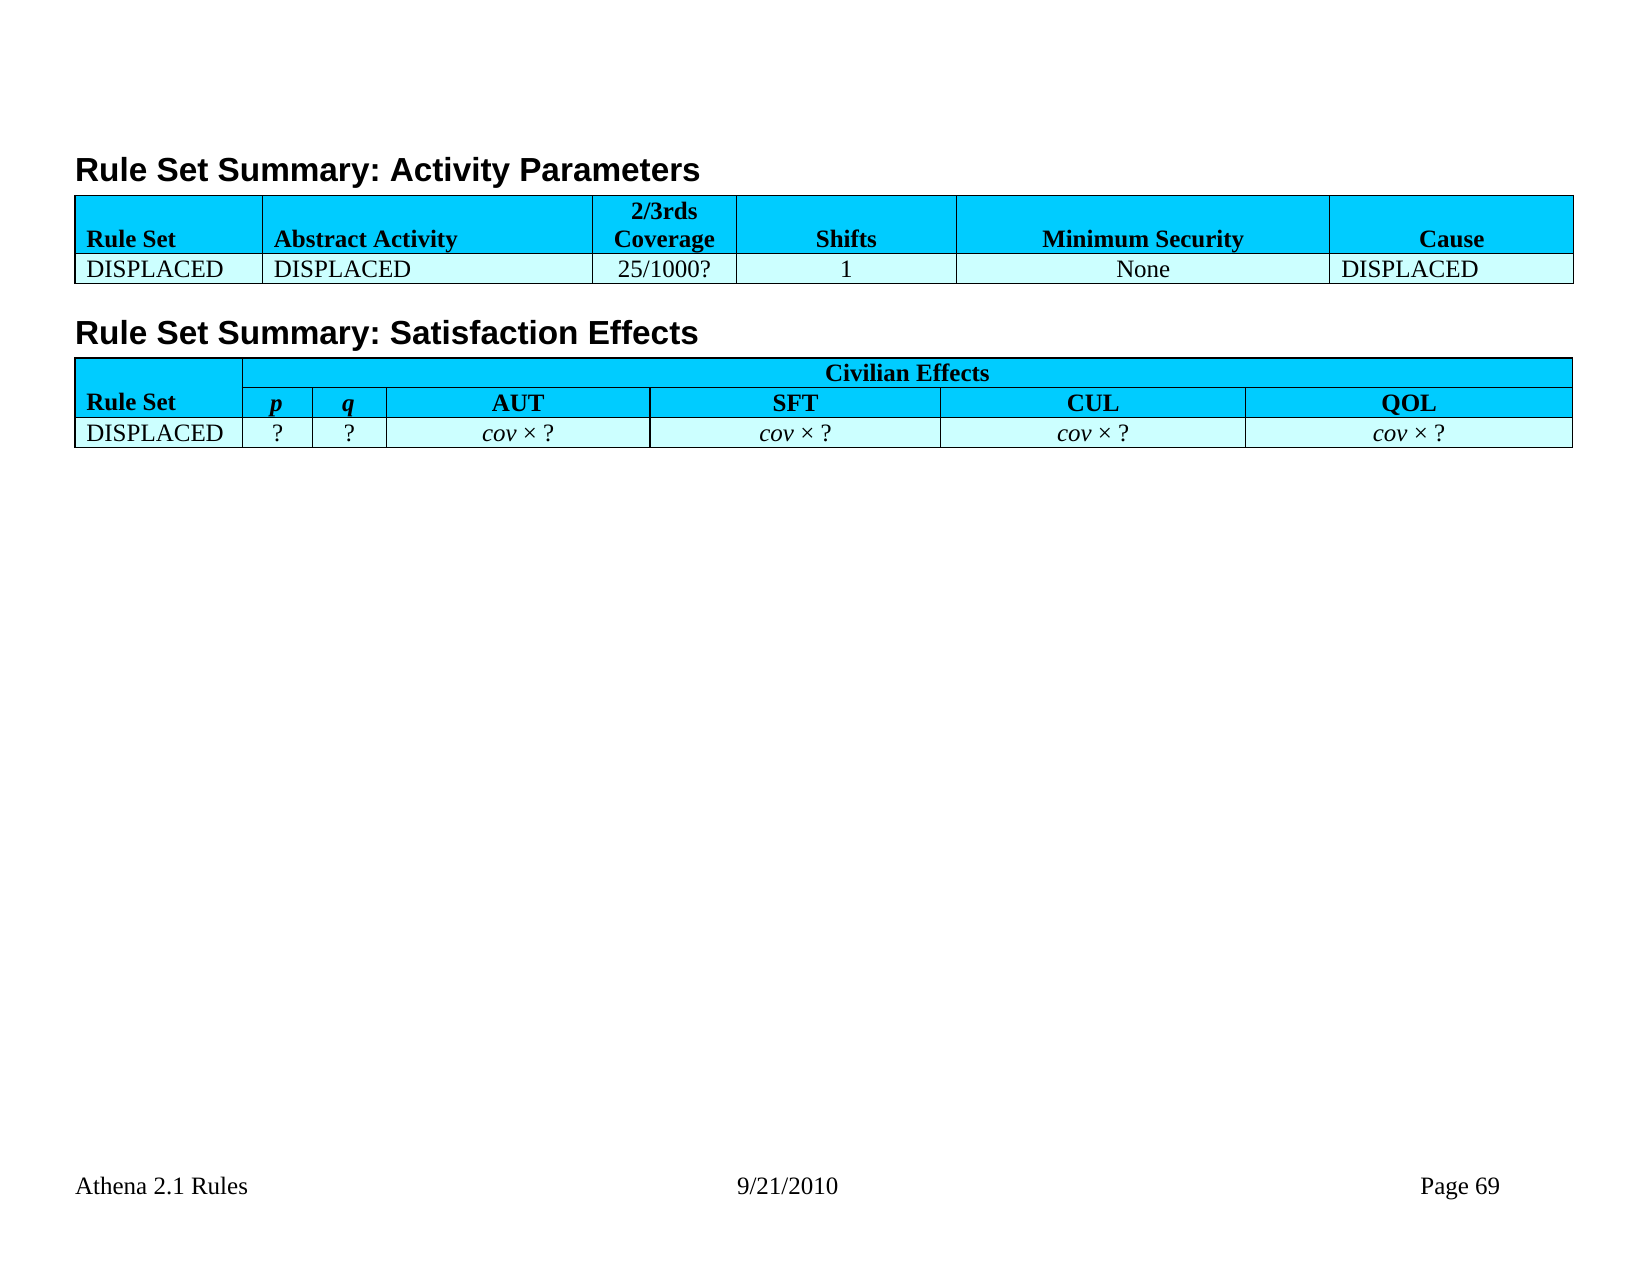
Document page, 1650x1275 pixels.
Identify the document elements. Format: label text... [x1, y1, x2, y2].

table_header Minimum Security [957, 196, 1329, 253]
table_cell None [957, 254, 1329, 283]
table_header 2/3rds Coverage [593, 196, 736, 253]
table_cell CUL [941, 388, 1245, 417]
table_cell DISPLACED [263, 254, 592, 283]
table_cell ? [313, 418, 386, 447]
table_cell 1 [737, 254, 956, 283]
table_cell SFT [651, 388, 940, 417]
table_cell DISPLACED [76, 418, 242, 447]
table_header Cause [1330, 196, 1573, 253]
table_cell QOL [1246, 388, 1572, 417]
text Rule Set Summary: Satisfaction Effects [75, 313, 1575, 351]
table_cell p [243, 388, 312, 417]
table_cell cov × ? [651, 418, 940, 447]
table_cell cov × ? [1246, 418, 1572, 447]
table_cell cov × ? [941, 418, 1245, 447]
table_header Abstract Activity [263, 196, 592, 253]
table_cell 25/1000? [593, 254, 736, 283]
table_header Civilian Effects [243, 359, 1572, 387]
table_cell DISPLACED [76, 254, 262, 283]
table_cell q [313, 388, 386, 417]
table_header Shifts [737, 196, 956, 253]
text Rule Set Summary: Activity Parameters [75, 150, 1575, 188]
table_cell DISPLACED [1330, 254, 1573, 283]
table_header Rule Set [76, 196, 262, 253]
table_cell AUT [387, 388, 649, 417]
table_cell cov × ? [387, 418, 649, 447]
table_header Rule Set [76, 359, 242, 417]
table_cell ? [243, 418, 312, 447]
